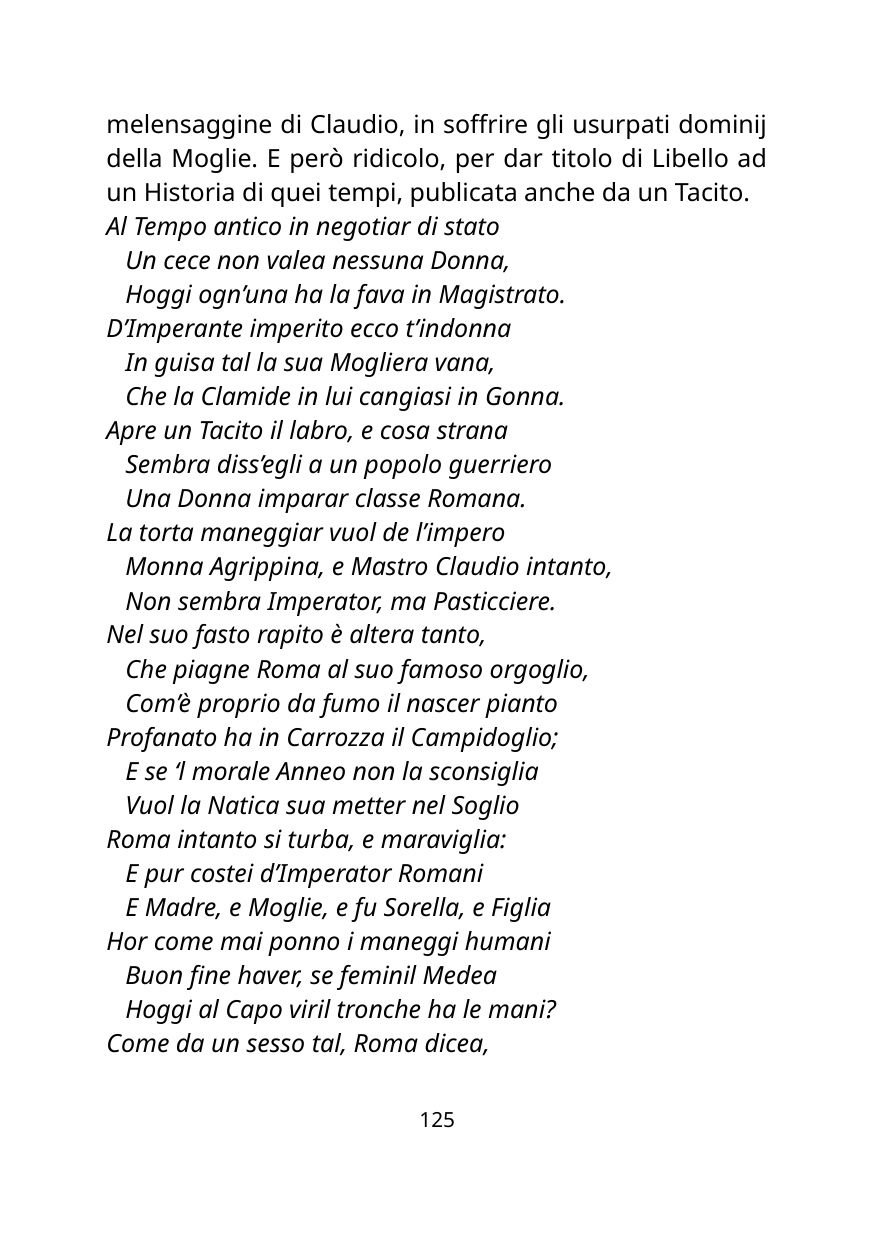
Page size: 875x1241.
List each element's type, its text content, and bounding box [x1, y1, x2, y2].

text E pur costei d’Imperator Romani [125, 856, 768, 890]
text Come da un sesso tal, Roma dicea, [106, 1026, 768, 1060]
text Un cece non valea nessuna Donna, [125, 242, 768, 277]
text melensaggine di Claudio, in soffrire gli usurpati dominij della Moglie. E però ridicolo, per dar titolo di Libello ad un Historia di quei tempi, publicata anche da un Tacito. [106, 106, 768, 208]
text Hoggi al Capo viril tronche ha le mani? [125, 992, 768, 1026]
text Buon fine haver, se feminil Medea [125, 958, 768, 992]
text La torta maneggiar vuol de l’impero [106, 515, 768, 549]
text In guisa tal la sua Mogliera vana, [125, 345, 768, 379]
text D’Imperante imperito ecco t’indonna [106, 311, 768, 345]
text Sembra diss’egli a un popolo guerriero [125, 447, 768, 481]
text Una Donna imparar classe Romana. [125, 481, 768, 515]
text Non sembra Imperator, ma Pasticciere. [125, 583, 768, 617]
text Roma intanto si turba, e maraviglia: [106, 822, 768, 856]
text Hoggi ogn’una ha la fava in Magistrato. [125, 277, 768, 311]
text E Madre, e Moglie, e fu Sorella, e Figlia [125, 890, 768, 924]
text Al Tempo antico in negotiar di stato [106, 208, 768, 242]
text Profanato ha in Carrozza il Campidoglio; [106, 719, 768, 753]
text Apre un Tacito il labro, e cosa strana [106, 413, 768, 447]
text Che piagne Roma al suo famoso orgoglio, [125, 651, 768, 685]
text E se ‘l morale Anneo non la sconsiglia [125, 753, 768, 787]
text Hor come mai ponno i maneggi humani [106, 924, 768, 958]
text Vuol la Natica sua metter nel Soglio [125, 787, 768, 822]
text Monna Agrippina, e Mastro Claudio intanto, [125, 549, 768, 583]
text Nel suo fasto rapito è altera tanto, [106, 617, 768, 651]
text Com’è proprio da fumo il nascer pianto [125, 685, 768, 719]
text Che la Clamide in lui cangiasi in Gonna. [125, 379, 768, 413]
